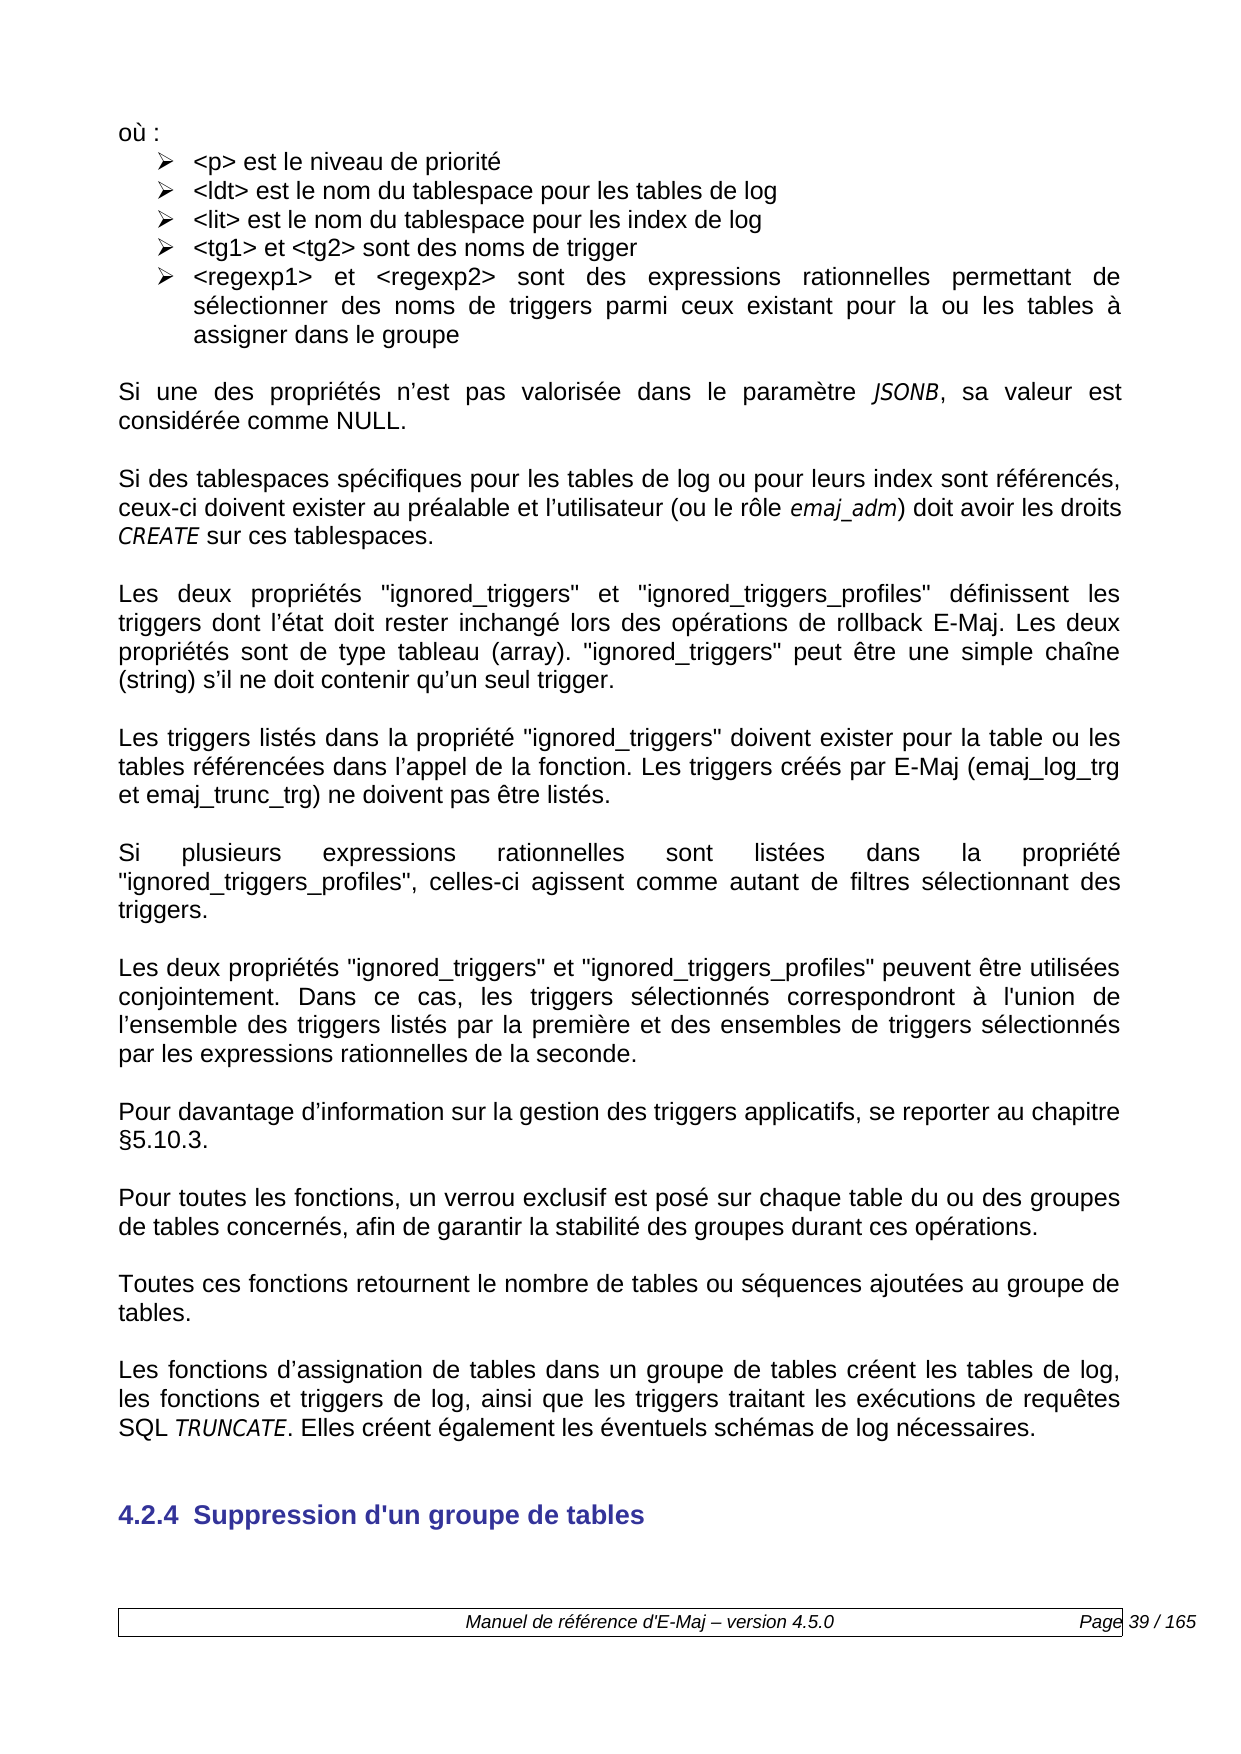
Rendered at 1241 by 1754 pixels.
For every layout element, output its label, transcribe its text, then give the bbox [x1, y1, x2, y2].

list <tg1> et <tg2> sont des noms de trigger [156, 233, 1122, 262]
list <ldt> est le nom du tablespace pour les tables de log [156, 176, 1122, 204]
text Toutes ces fonctions retournent le nombre de tables ou séquences ajoutées au groupe de tables. [118, 1269, 1122, 1326]
subtitle Suppression d'un groupe de tables [118, 1499, 1122, 1530]
text Pour davantage d’information sur la gestion des triggers applicatifs, se reporter au chapitre §5.10.3. [118, 1096, 1122, 1154]
list <regexp1> et <regexp2> sont des expressions rationnelles permettant de sélectionner des noms de triggers parmi ceux existant pour la ou les tables à assigner dans le groupe [156, 262, 1122, 349]
list <p> est le niveau de priorité [156, 147, 1122, 176]
text Pour toutes les fonctions, un verrou exclusif est posé sur chaque table du ou des groupes de tables concernés, afin de garantir la stabilité des groupes durant ces opérations. [118, 1183, 1122, 1240]
text Les deux propriétés "ignored_triggers" et "ignored_triggers_profiles" peuvent être utilisées conjointement. Dans ce cas, les triggers sélectionnés correspondront à l'union de l’ensemble des triggers listés par la première et des ensembles de triggers sélectionnés par les expressions rationnelles de la seconde. [118, 953, 1122, 1068]
text Les fonctions d’assignation de tables dans un groupe de tables créent les tables de log, les fonctions et triggers de log, ainsi que les triggers traitant les exécutions de requêtes SQL TRUNCATE. Elles créent également les éventuels schémas de log nécessaires. [118, 1355, 1122, 1442]
text Si plusieurs expressions rationnelles sont listées dans la propriété "ignored_triggers_profiles", celles-ci agissent comme autant de filtres sélectionnant des triggers. [118, 838, 1122, 924]
text Les deux propriétés "ignored_triggers" et "ignored_triggers_profiles" définissent les triggers dont l’état doit rester inchangé lors des opérations de rollback E-Maj. Les deux propriétés sont de type tableau (array). "ignored_triggers" peut être une simple chaîne (string) s’il ne doit contenir qu’un seul trigger. [118, 579, 1122, 694]
text où : [118, 118, 1122, 147]
text Si une des propriétés n’est pas valorisée dans le paramètre JSONB, sa valeur est considérée comme NULL. [118, 377, 1122, 435]
list <lit> est le nom du tablespace pour les index de log [156, 204, 1122, 233]
text Si des tablespaces spécifiques pour les tables de log ou pour leurs index sont référencés, ceux-ci doivent exister au préalable et l’utilisateur (ou le rôle emaj_adm) doit avoir les droits CREATE sur ces tablespaces. [118, 464, 1122, 550]
text Les triggers listés dans la propriété "ignored_triggers" doivent exister pour la table ou les tables référencées dans l’appel de la fonction. Les triggers créés par E-Maj (emaj_log_trg et emaj_trunc_trg) ne doivent pas être listés. [118, 723, 1122, 809]
